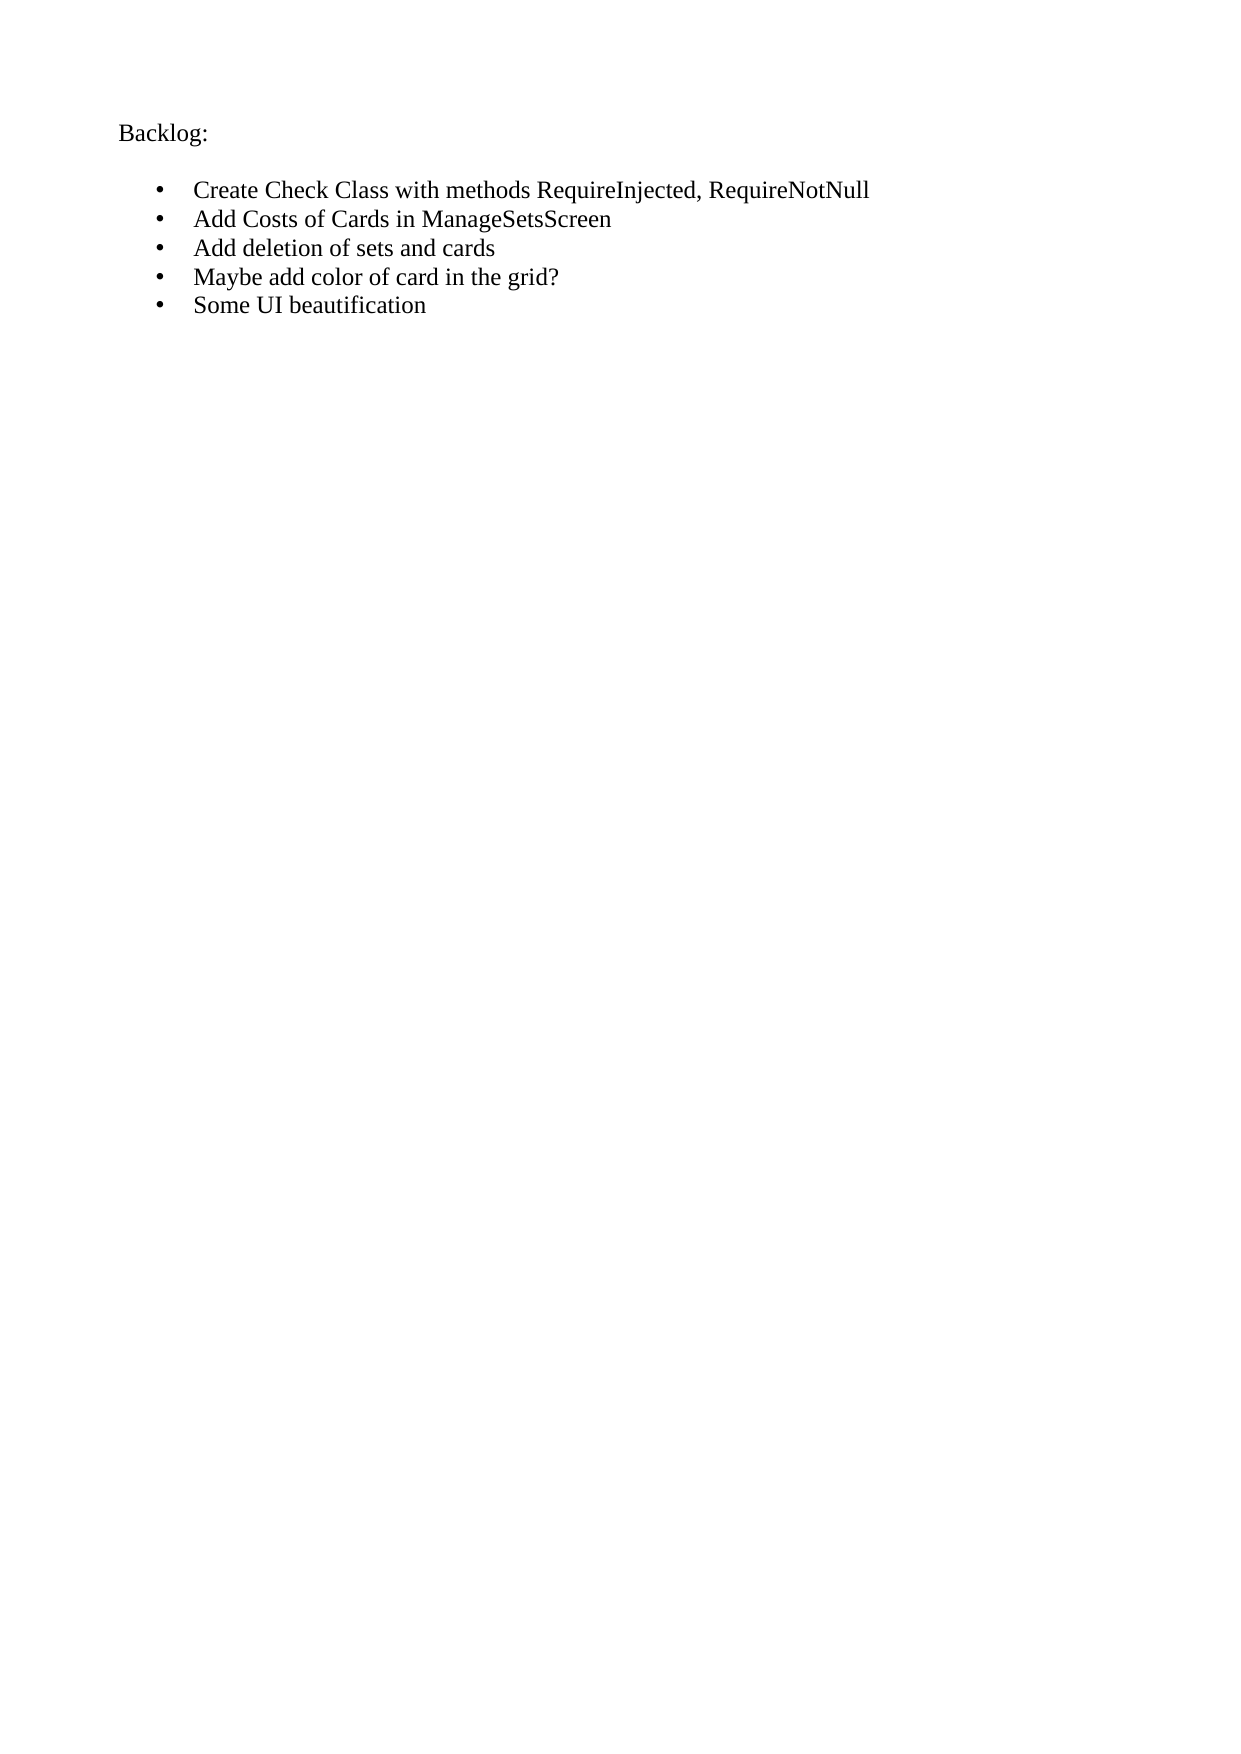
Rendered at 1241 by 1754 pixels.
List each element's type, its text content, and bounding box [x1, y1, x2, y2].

list Create Check Class with methods RequireInjected, RequireNotNull [156, 176, 1122, 204]
text Backlog: [118, 118, 1122, 147]
list Add deletion of sets and cards [156, 233, 1122, 262]
list Some UI beautification [156, 291, 1122, 319]
list Add Costs of Cards in ManageSetsScreen [156, 204, 1122, 233]
list Maybe add color of card in the grid? [156, 262, 1122, 291]
